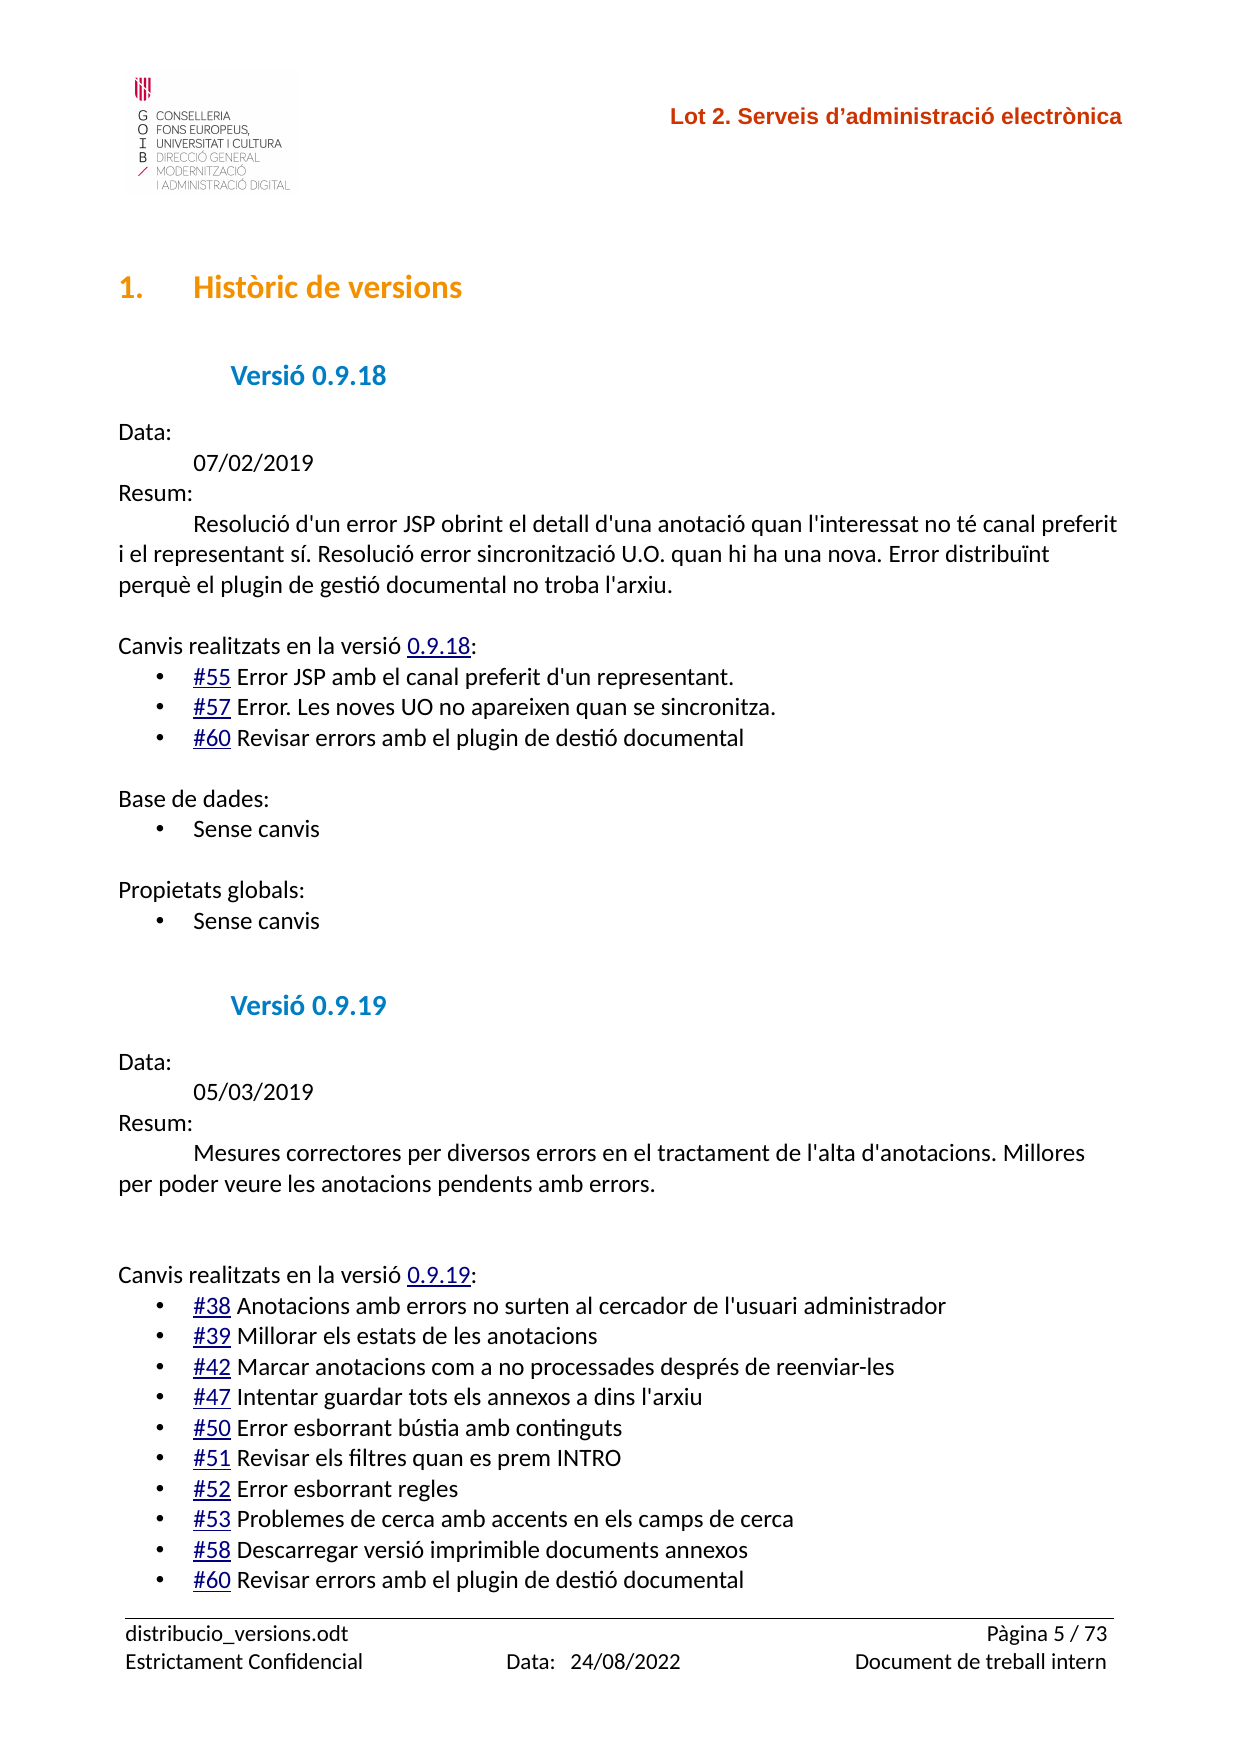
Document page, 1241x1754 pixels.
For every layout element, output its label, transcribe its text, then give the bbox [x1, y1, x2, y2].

text 05/03/2019 [118, 1076, 1122, 1107]
list #60 Revisar errors amb el plugin de destió documental [156, 722, 1122, 752]
text Mesures correctores per diversos errors en el tractament de l'alta d'anotacions. Millores per poder veure les anotacions pendents amb errors. [118, 1137, 1122, 1198]
list #58 Descarregar versió imprimible documents annexos [156, 1534, 1122, 1565]
list #42 Marcar anotacions com a no processades després de reenviar-les [156, 1351, 1122, 1382]
subtitle Versió 0.9.18 [153, 357, 1122, 393]
list #60 Revisar errors amb el plugin de destió documental [156, 1565, 1122, 1595]
list #47 Intentar guardar tots els annexos a dins l'arxiu [156, 1382, 1122, 1412]
text Resolució d'un error JSP obrint el detall d'una anotació quan l'interessat no té canal preferit i el representant sí. Resolució error sincronització U.O. quan hi ha una nova. Error distribuïnt perquè el plugin de gestió documental no troba l'arxiu. [118, 508, 1122, 600]
list Sense canvis [156, 813, 1122, 844]
text Canvis realitzats en la versió 0.9.19: [118, 1259, 1122, 1290]
text Resum: [118, 1107, 1122, 1137]
list #57 Error. Les noves UO no apareixen quan se sincronitza. [156, 691, 1122, 722]
text 07/02/2019 [118, 447, 1122, 478]
list #50 Error esborrant bústia amb continguts [156, 1412, 1122, 1443]
text Data: [118, 417, 1122, 447]
list #39 Millorar els estats de les anotacions [156, 1321, 1122, 1351]
picture [126, 70, 299, 197]
text Data: [118, 1046, 1122, 1076]
list #52 Error esborrant regles [156, 1473, 1122, 1504]
text Canvis realitzats en la versió 0.9.18: [118, 630, 1122, 661]
list #53 Problemes de cerca amb accents en els camps de cerca [156, 1504, 1122, 1534]
list #38 Anotacions amb errors no surten al cercador de l'usuari administrador [156, 1290, 1122, 1321]
list #55 Error JSP amb el canal preferit d'un representant. [156, 661, 1122, 691]
list Sense canvis [156, 905, 1122, 935]
text Resum: [118, 478, 1122, 508]
list #51 Revisar els filtres quan es prem INTRO [156, 1443, 1122, 1473]
subtitle Històric de versions [118, 266, 1122, 307]
text Base de dades: [118, 783, 1122, 813]
text Propietats globals: [118, 874, 1122, 905]
subtitle Versió 0.9.19 [153, 987, 1122, 1022]
